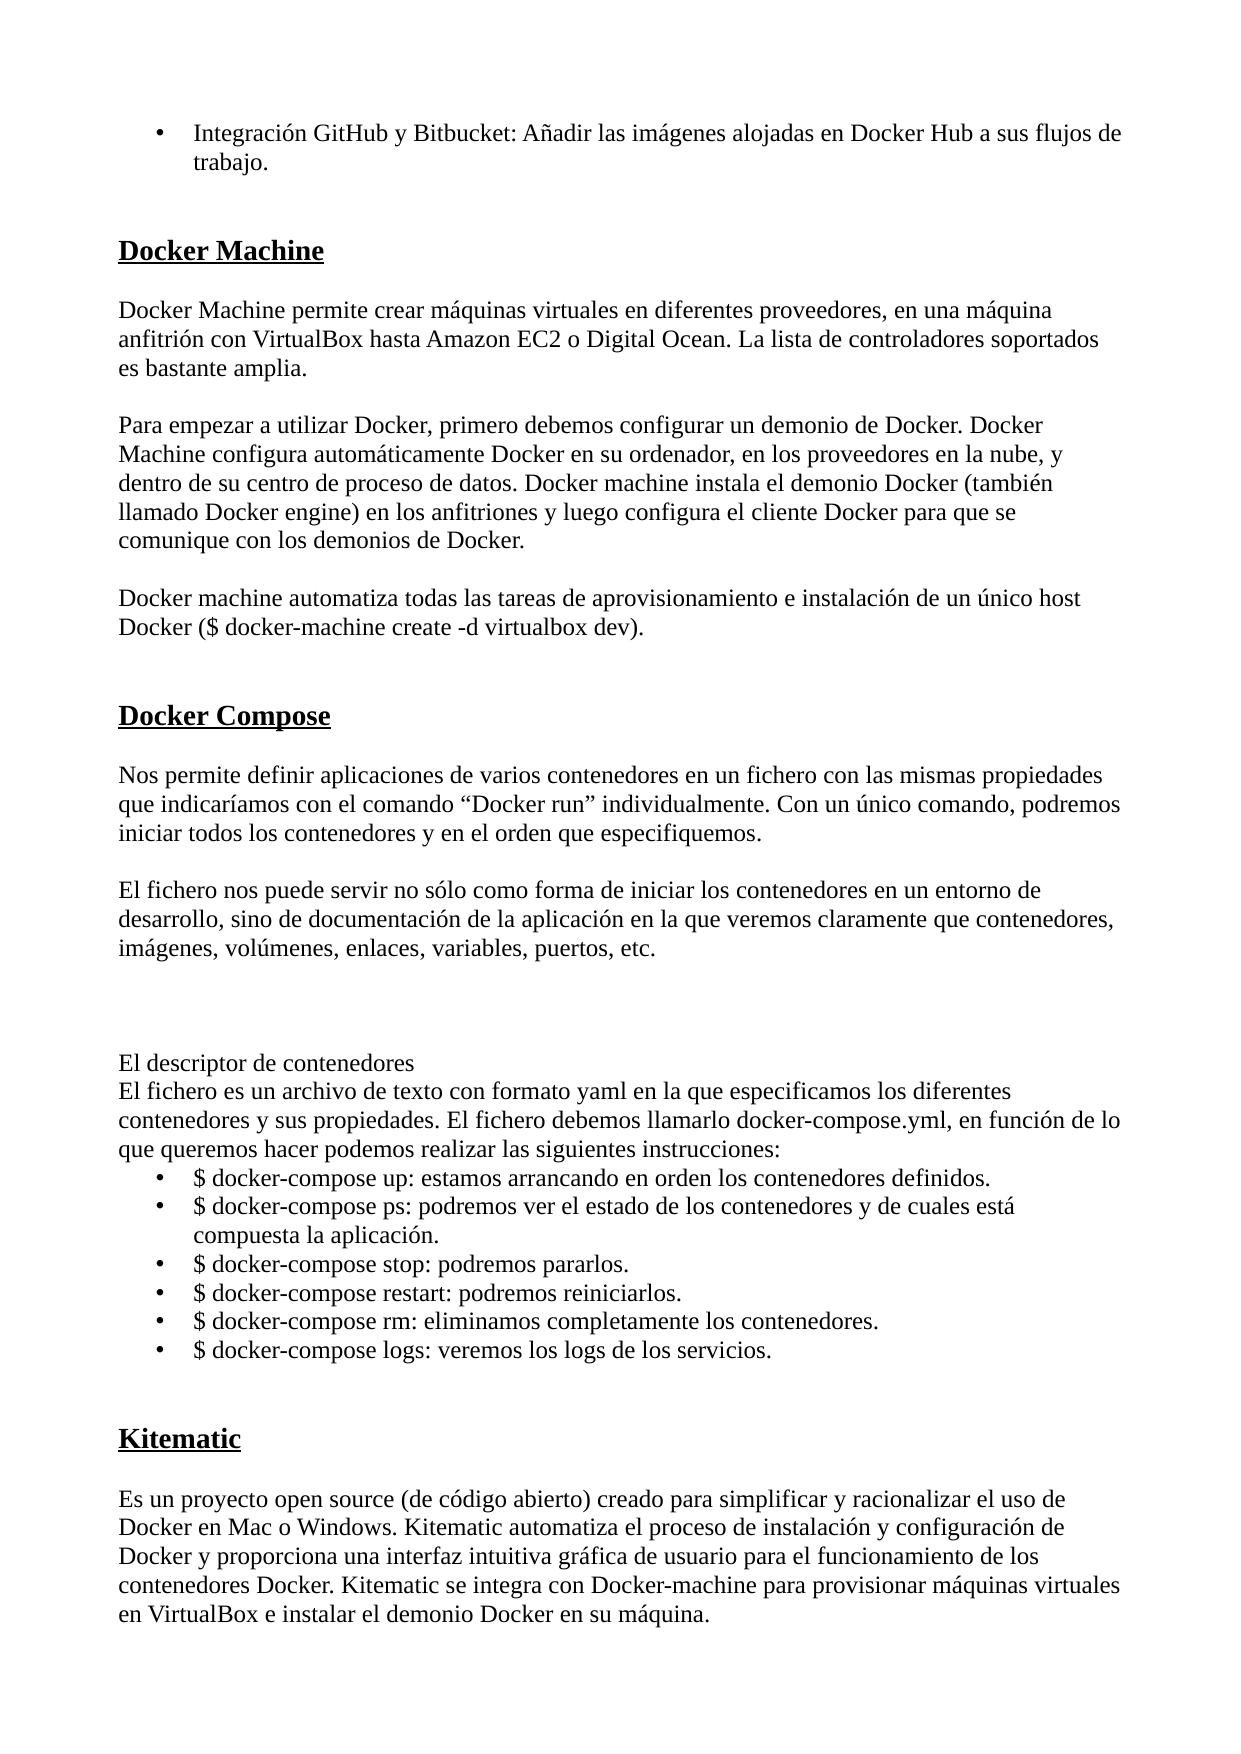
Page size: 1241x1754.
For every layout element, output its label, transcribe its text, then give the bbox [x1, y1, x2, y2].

list $ docker-compose restart: podremos reiniciarlos. [156, 1278, 1122, 1306]
text Nos permite definir aplicaciones de varios contenedores en un fichero con las mismas propiedades que indicaríamos con el comando “Docker run” individualmente. Con un único comando, podremos iniciar todos los contenedores y en el orden que especifiquemos. [118, 760, 1122, 846]
list $ docker-compose stop: podremos pararlos. [156, 1249, 1122, 1278]
list $ docker-compose ps: podremos ver el estado de los contenedores y de cuales está compuesta la aplicación. [156, 1191, 1122, 1249]
text Docker Machine permite crear máquinas virtuales en diferentes proveedores, en una máquina anfitrión con VirtualBox hasta Amazon EC2 o Digital Ocean. La lista de controladores soportados es bastante amplia. [118, 295, 1122, 382]
list $ docker-compose logs: veremos los logs de los servicios. [156, 1335, 1122, 1364]
text Para empezar a utilizar Docker, primero debemos configurar un demonio de Docker. Docker Machine configura automáticamente Docker en su ordenador, en los proveedores en la nube, y dentro de su centro de proceso de datos. Docker machine instala el demonio Docker (también llamado Docker engine) en los anfitriones y luego configura el cliente Docker para que se comunique con los demonios de Docker. [118, 410, 1122, 554]
text El fichero nos puede servir no sólo como forma de iniciar los contenedores en un entorno de desarrollo, sino de documentación de la aplicación en la que veremos claramente que contenedores, imágenes, volúmenes, enlaces, variables, puertos, etc. [118, 875, 1122, 961]
text Docker Compose [118, 698, 1122, 731]
text El fichero es un archivo de texto con formato yaml en la que especificamos los diferentes contenedores y sus propiedades. El fichero debemos llamarlo docker-compose.yml, en función de lo que queremos hacer podemos realizar las siguientes instrucciones: [118, 1076, 1122, 1163]
text Docker Machine [118, 233, 1122, 267]
list Integración GitHub y Bitbucket: Añadir las imágenes alojadas en Docker Hub a sus flujos de trabajo. [156, 118, 1122, 176]
text Docker machine automatiza todas las tareas de aprovisionamiento e instalación de un único host Docker ($ docker-machine create -d virtualbox dev). [118, 583, 1122, 640]
list $ docker-compose up: estamos arrancando en orden los contenedores definidos. [156, 1163, 1122, 1191]
text Kitematic [118, 1421, 1122, 1455]
list $ docker-compose rm: eliminamos completamente los contenedores. [156, 1306, 1122, 1335]
text Es un proyecto open source (de código abierto) creado para simplificar y racionalizar el uso de Docker en Mac o Windows. Kitematic automatiza el proceso de instalación y configuración de Docker y proporciona una interfaz intuitiva gráfica de usuario para el funcionamiento de los contenedores Docker. Kitematic se integra con Docker-machine para provisionar máquinas virtuales en VirtualBox e instalar el demonio Docker en su máquina. [118, 1484, 1122, 1627]
text El descriptor de contenedores [118, 1048, 1122, 1076]
